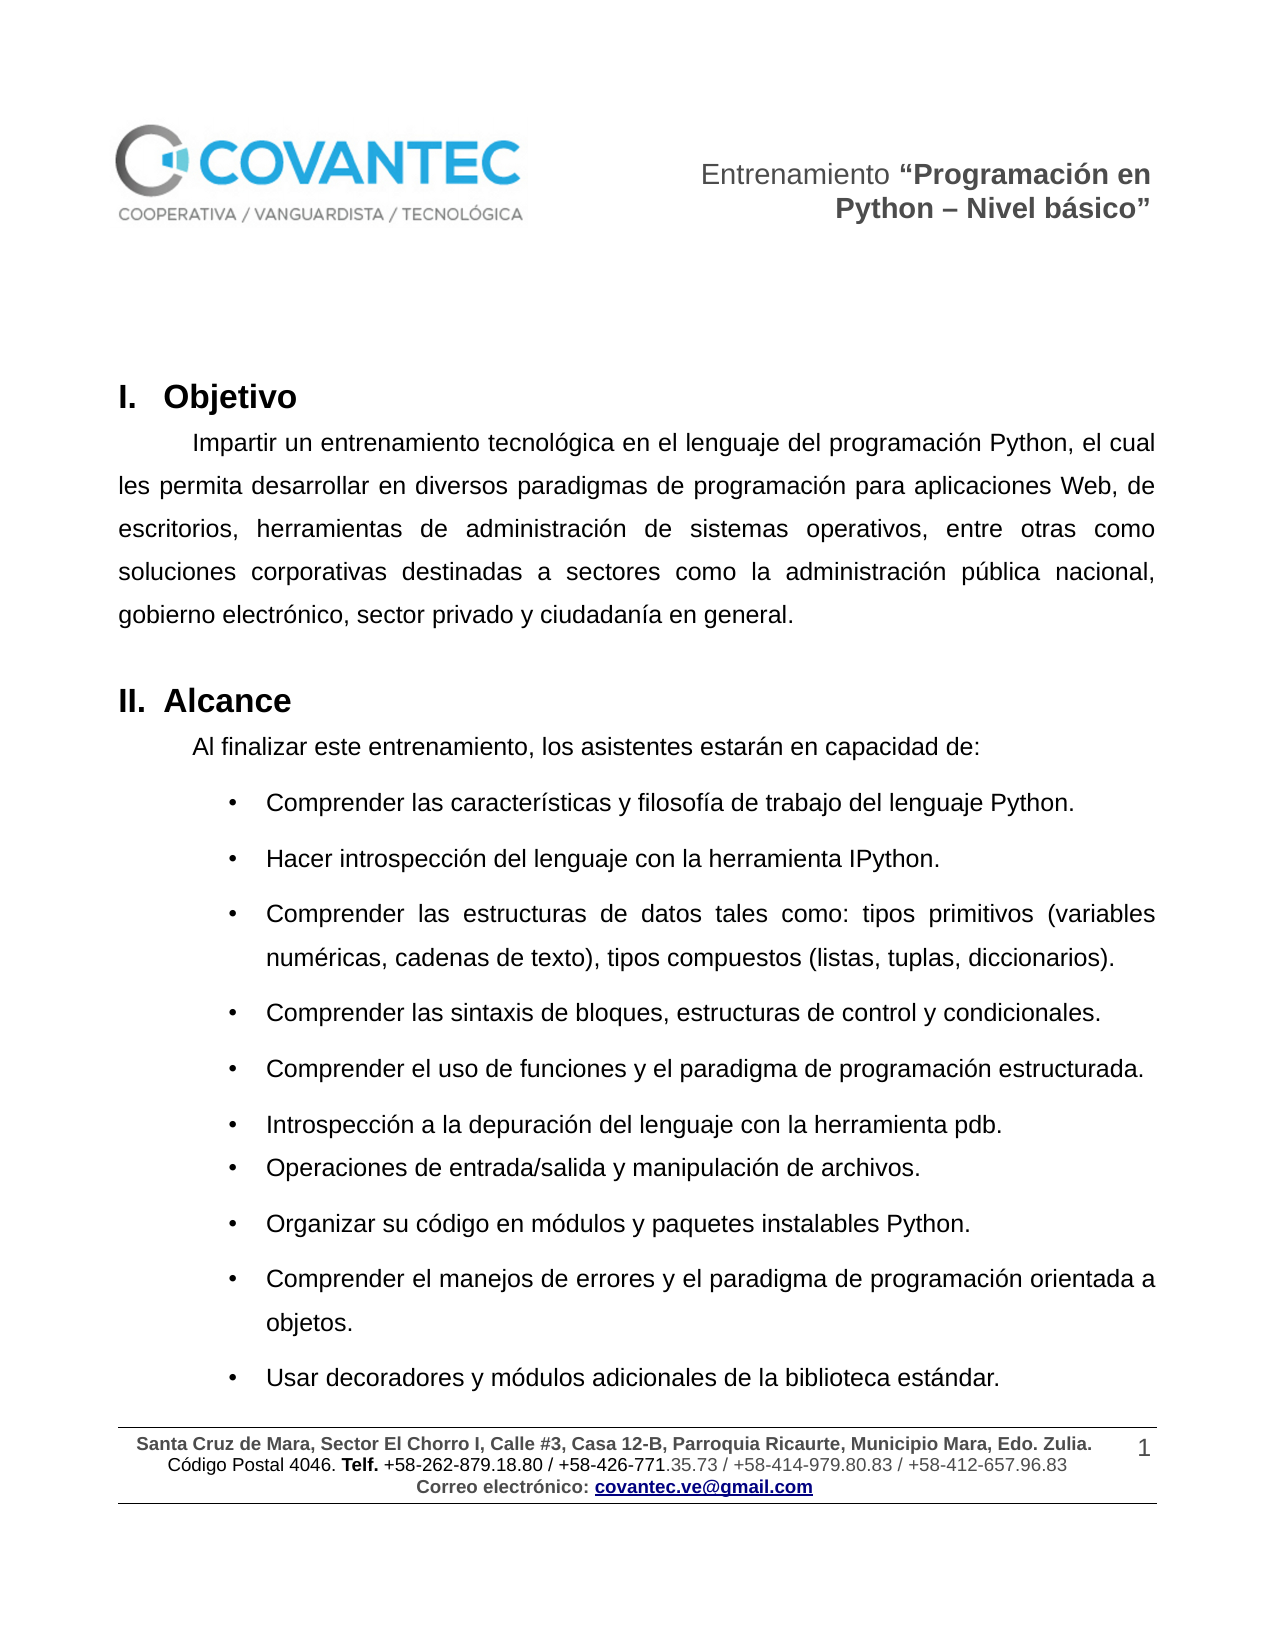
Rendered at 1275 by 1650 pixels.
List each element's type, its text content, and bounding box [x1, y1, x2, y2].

list Organizar su código en módulos y paquetes instalables Python. [228, 1208, 1157, 1237]
list Comprender el uso de funciones y el paradigma de programación estructurada. [228, 1054, 1157, 1083]
text Impartir un entrenamiento tecnológica en el lenguaje del programación Python, el cual les permita desarrollar en diversos paradigmas de programación para aplicaciones Web, de escritorios, herramientas de administración de sistemas operativos, entre otras como soluciones corporativas destinadas a sectores como la administración pública nacional, gobierno electrónico, sector privado y ciudadanía en general. [118, 428, 1157, 629]
list Comprender las características y filosofía de trabajo del lenguaje Python. [228, 788, 1157, 817]
list Operaciones de entrada/salida y manipulación de archivos. [228, 1153, 1157, 1182]
list Introspección a la depuración del lenguaje con la herramienta pdb. [228, 1109, 1157, 1138]
text Al finalizar este entrenamiento, los asistentes estarán en capacidad de: [118, 732, 1157, 761]
list Comprender el manejos de errores y el paradigma de programación orientada a objetos. [228, 1264, 1157, 1336]
subtitle Alcance [118, 681, 1157, 720]
list Usar decoradores y módulos adicionales de la biblioteca estándar. [228, 1363, 1157, 1392]
subtitle Objetivo [118, 377, 1157, 415]
list Hacer introspección del lenguaje con la herramienta IPython. [228, 843, 1157, 872]
list Comprender las estructuras de datos tales como: tipos primitivos (variables numéricas, cadenas de texto), tipos compuestos (listas, tuplas, diccionarios). [228, 899, 1157, 971]
picture [109, 117, 528, 228]
list Comprender las sintaxis de bloques, estructuras de control y condicionales. [228, 998, 1157, 1027]
